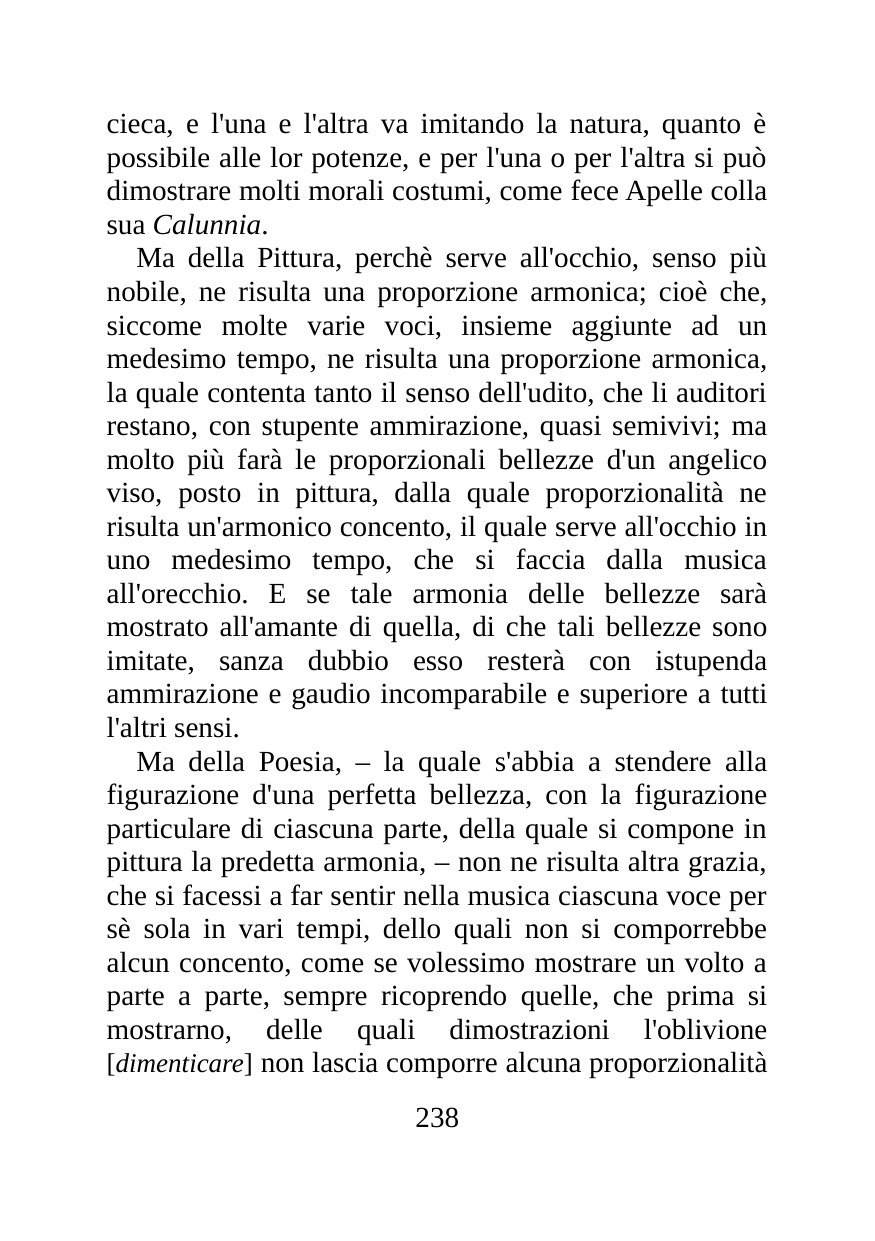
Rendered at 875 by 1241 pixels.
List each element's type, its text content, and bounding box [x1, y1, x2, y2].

text Ma della Poesia, ‒ la quale s'abbia a stendere alla figurazione d'una perfetta bellezza, con la figurazione particulare di ciascuna parte, della quale si compone in pittura la predetta armonia, ‒ non ne risulta altra grazia, che si facessi a far sentir nella musica ciascuna voce per sè sola in vari tempi, dello quali non si comporrebbe alcun concento, come se volessimo mostrare un volto a parte a parte, sempre ricoprendo quelle, che prima si mostrarno, delle quali dimostrazioni l'oblivione [dimenticare] non lascia comporre alcuna proporzionalità [106, 744, 768, 1079]
text cieca, e l'una e l'altra va imitando la natura, quanto è possibile alle lor potenze, e per l'una o per l'altra si può dimostrare molti morali costumi, come fece Apelle colla sua Calunnia. [106, 106, 768, 241]
text Ma della Pittura, perchè serve all'occhio, senso più nobile, ne risulta una proporzione armonica; cioè che, siccome molte varie voci, insieme aggiunte ad un medesimo tempo, ne risulta una proporzione armonica, la quale contenta tanto il senso dell'udito, che li auditori restano, con stupente ammirazione, quasi semivivi; ma molto più farà le proporzionali bellezze d'un angelico viso, posto in pittura, dalla quale proporzionalità ne risulta un'armonico concento, il quale serve all'occhio in uno medesimo tempo, che si faccia dalla musica all'orecchio. E se tale armonia delle bellezze sarà mostrato all'amante di quella, di che tali bellezze sono imitate, sanza dubbio esso resterà con istupenda ammirazione e gaudio incomparabile e superiore a tutti l'altri sensi. [106, 241, 768, 744]
